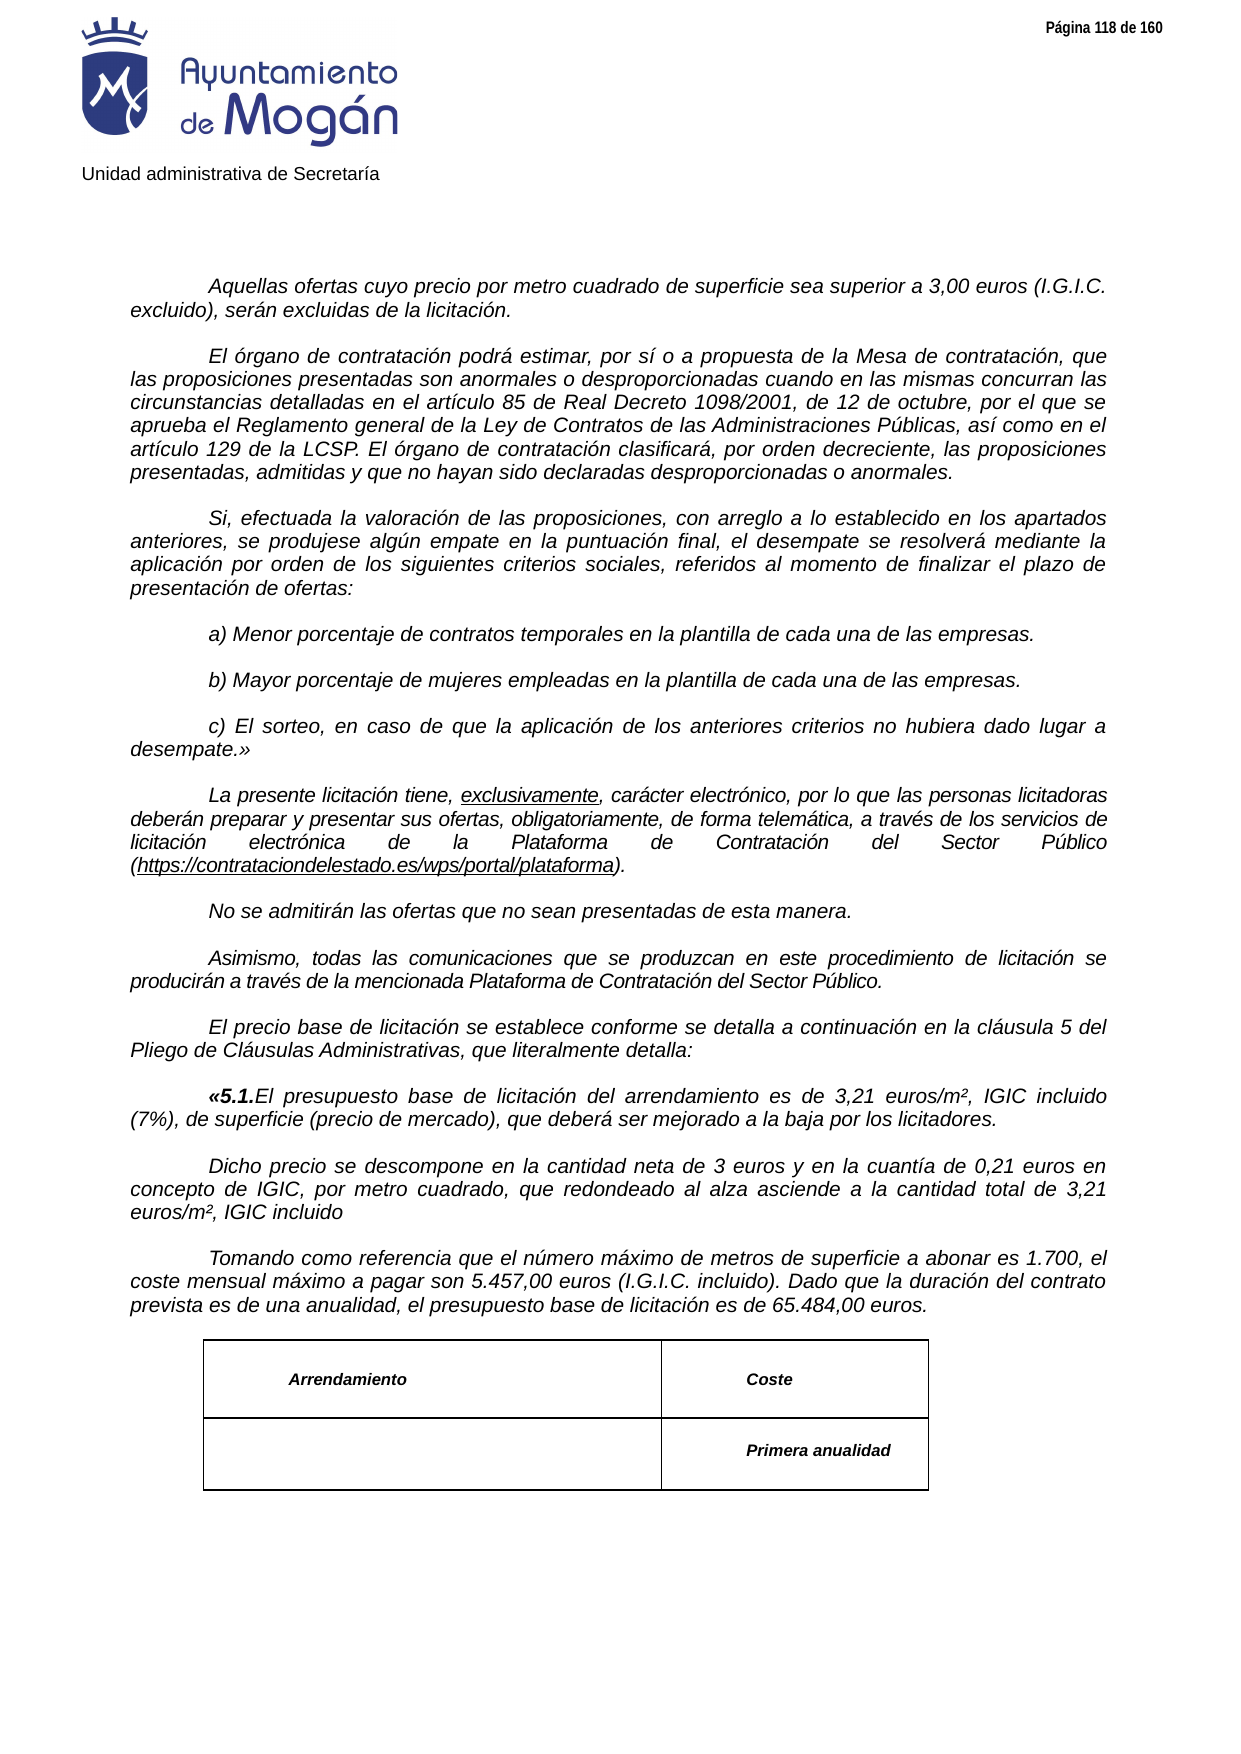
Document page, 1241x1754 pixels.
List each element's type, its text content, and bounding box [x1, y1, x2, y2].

text Si, efectuada la valoración de las proposiciones, con arreglo a lo establecido en los apartados anteriores, se produjese algún empate en la puntuación final, el desempate se resolverá mediante la aplicación por orden de los siguientes criterios sociales, referidos al momento de finalizar el plazo de presentación de ofertas: [130, 507, 1110, 599]
text «5.1.El presupuesto base de licitación del arrendamiento es de 3,21 euros/m², IGIC incluido (7%), de superficie (precio de mercado), que deberá ser mejorado a la baja por los licitadores. [130, 1085, 1110, 1131]
text El precio base de licitación se establece conforme se detalla a continuación en la cláusula 5 del Pliego de Cláusulas Administrativas, que literalmente detalla: [130, 1015, 1110, 1062]
text La presente licitación tiene, exclusivamente, carácter electrónico, por lo que las personas licitadoras deberán preparar y presentar sus ofertas, obligatoriamente, de forma telemática, a través de los servicios de licitación electrónica de la Plataforma de Contratación del Sector Público (https://contrataciondelestado.es/wps/portal/plataforma). [130, 784, 1110, 877]
table_header Coste [662, 1341, 928, 1417]
text c) El sorteo, en caso de que la aplicación de los anteriores criterios no hubiera dado lugar a desempate.» [130, 715, 1110, 761]
text Asimismo, todas las comunicaciones que se produzcan en este procedimiento de licitación se producirán a través de la mencionada Plataforma de Contratación del Sector Público. [130, 946, 1110, 992]
text No se admitirán las ofertas que no sean presentadas de esta manera. [130, 900, 1110, 923]
text Dicho precio se descompone en la cantidad neta de 3 euros y en la cuantía de 0,21 euros en concepto de IGIC, por metro cuadrado, que redondeado al alza asciende a la cantidad total de 3,21 euros/m², IGIC incluido [130, 1154, 1110, 1224]
table_header Arrendamiento [204, 1341, 661, 1417]
text b) Mayor porcentaje de mujeres empleadas en la plantilla de cada una de las empresas. [130, 668, 1110, 692]
text Tomando como referencia que el número máximo de metros de superficie a abonar es 1.700, el coste mensual máximo a pagar son 5.457,00 euros (I.G.I.C. incluido). Dado que la duración del contrato prevista es de una anualidad, el presupuesto base de licitación es de 65.484,00 euros. [130, 1247, 1110, 1316]
table_cell [204, 1419, 661, 1489]
picture [81, 17, 398, 153]
text El órgano de contratación podrá estimar, por sí o a propuesta de la Mesa de contratación, que las proposiciones presentadas son anormales o desproporcionadas cuando en las mismas concurran las circunstancias detalladas en el artículo 85 de Real Decreto 1098/2001, de 12 de octubre, por el que se aprueba el Reglamento general de la Ley de Contratos de las Administraciones Públicas, así como en el artículo 129 de la LCSP. El órgano de contratación clasificará, por orden decreciente, las proposiciones presentadas, admitidas y que no hayan sido declaradas desproporcionadas o anormales. [130, 344, 1110, 484]
text Aquellas ofertas cuyo precio por metro cuadrado de superficie sea superior a 3,00 euros (I.G.I.C. excluido), serán excluidas de la licitación. [130, 275, 1110, 321]
table_cell Primera anualidad [662, 1419, 928, 1489]
text a) Menor porcentaje de contratos temporales en la plantilla de cada una de las empresas. [130, 622, 1110, 646]
